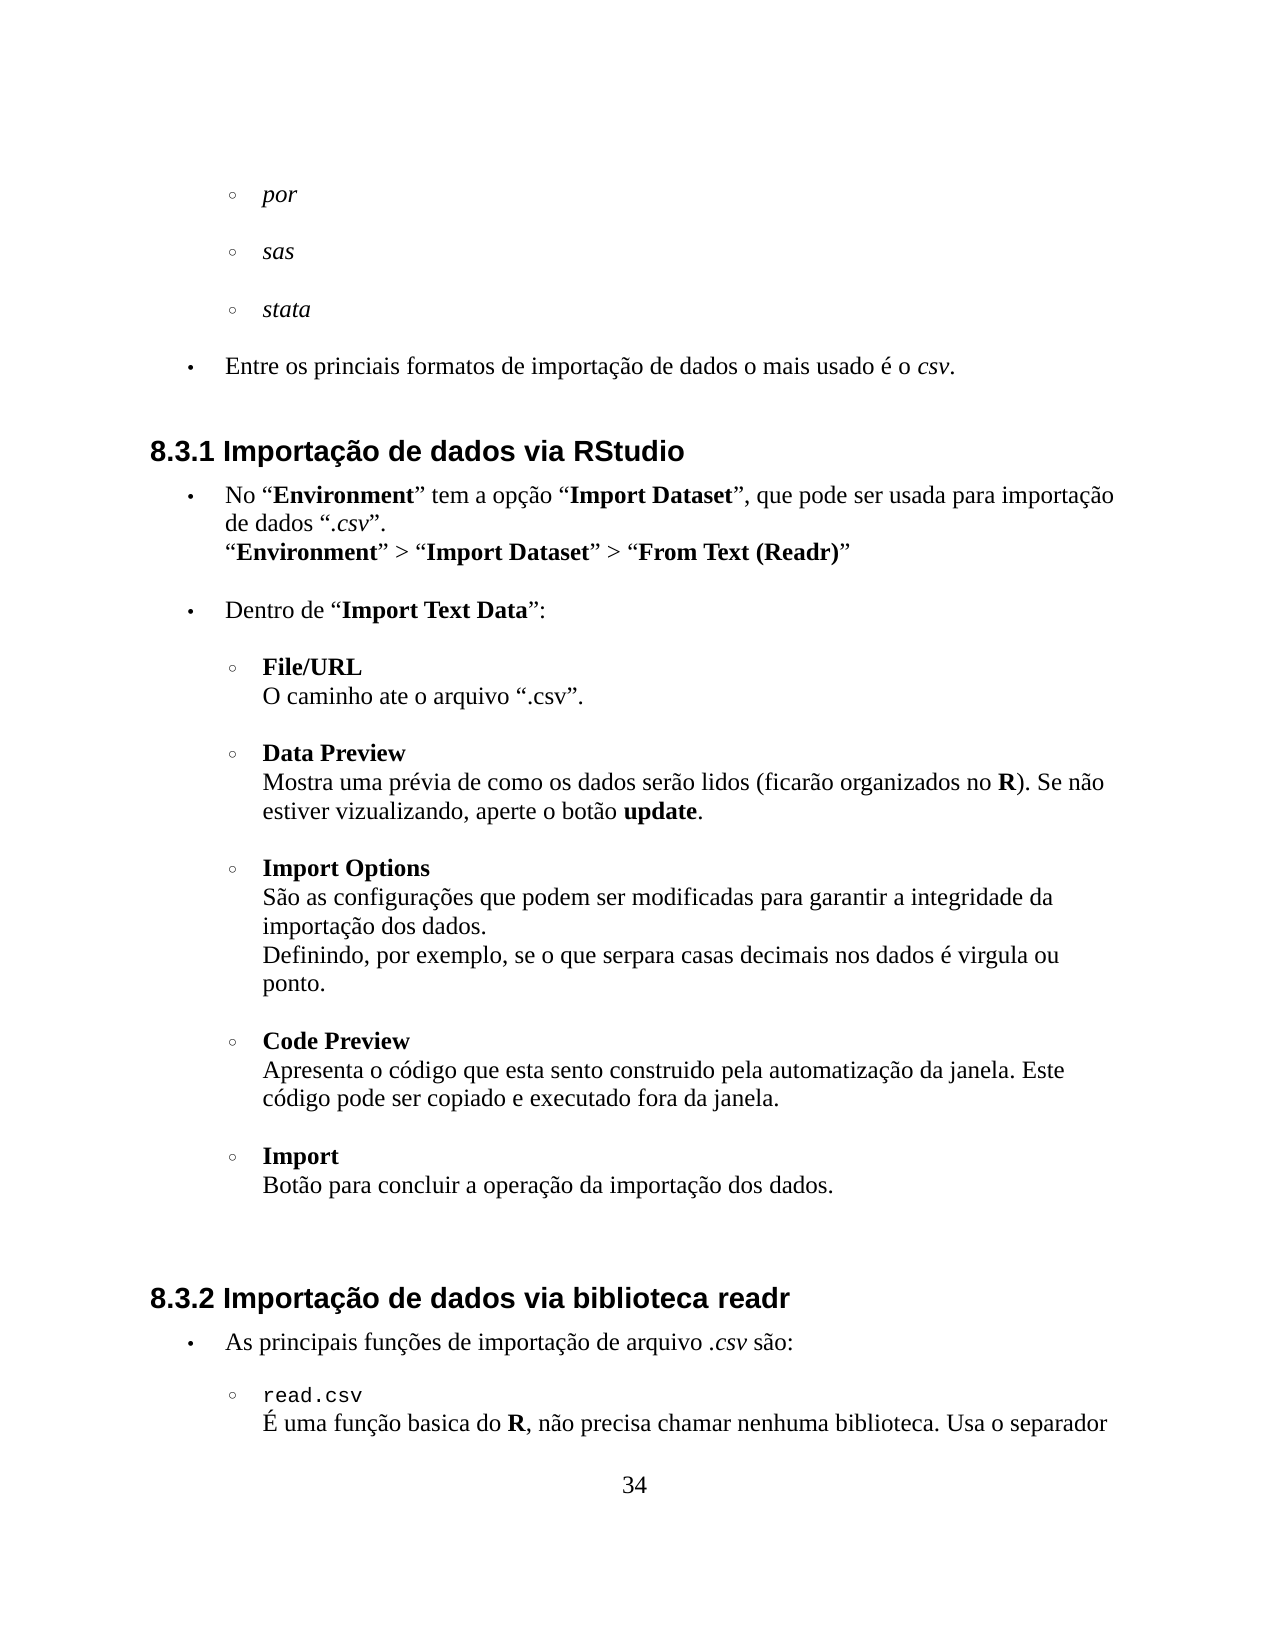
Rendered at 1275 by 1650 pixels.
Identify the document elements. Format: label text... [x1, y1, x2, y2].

list No “Environment” tem a opção “Import Dataset”, que pode ser usada para importação de dados “.csv”. “Environment” > “Import Dataset” > “From Text (Readr)” [187, 480, 1125, 595]
list por [225, 179, 1125, 236]
list Code Preview Apresenta o código que esta sento construido pela automatização da janela. Este código pode ser copiado e executado fora da janela. [225, 1026, 1125, 1141]
list File/URL O caminho ate o arquivo “.csv”. [225, 652, 1125, 738]
list Import Botão para concluir a operação da importação dos dados. [225, 1141, 1125, 1227]
list [225, 150, 1125, 179]
list Dentro de “Import Text Data”: [187, 595, 1125, 652]
list Data Preview Mostra uma prévia de como os dados serão lidos (ficarão organizados no R). Se não estiver vizualizando, aperte o botão update. [225, 738, 1125, 853]
subtitle 8.3.2 Importação de dados via biblioteca readr [150, 1281, 1125, 1314]
subtitle 8.3.1 Importação de dados via RStudio [150, 434, 1125, 467]
list Entre os princiais formatos de importação de dados o mais usado é o csv. [187, 351, 1125, 409]
list sas [225, 236, 1125, 294]
list As principais funções de importação de arquivo .csv são: [187, 1327, 1125, 1384]
list Import Options São as configurações que podem ser modificadas para garantir a integridade da importação dos dados. Definindo, por exemplo, se o que serpara casas decimais nos dados é virgula ou ponto. [225, 853, 1125, 1026]
list stata [225, 294, 1125, 351]
list read.csv É uma função basica do R, não precisa chamar nenhuma biblioteca. Usa o separador [225, 1384, 1125, 1437]
